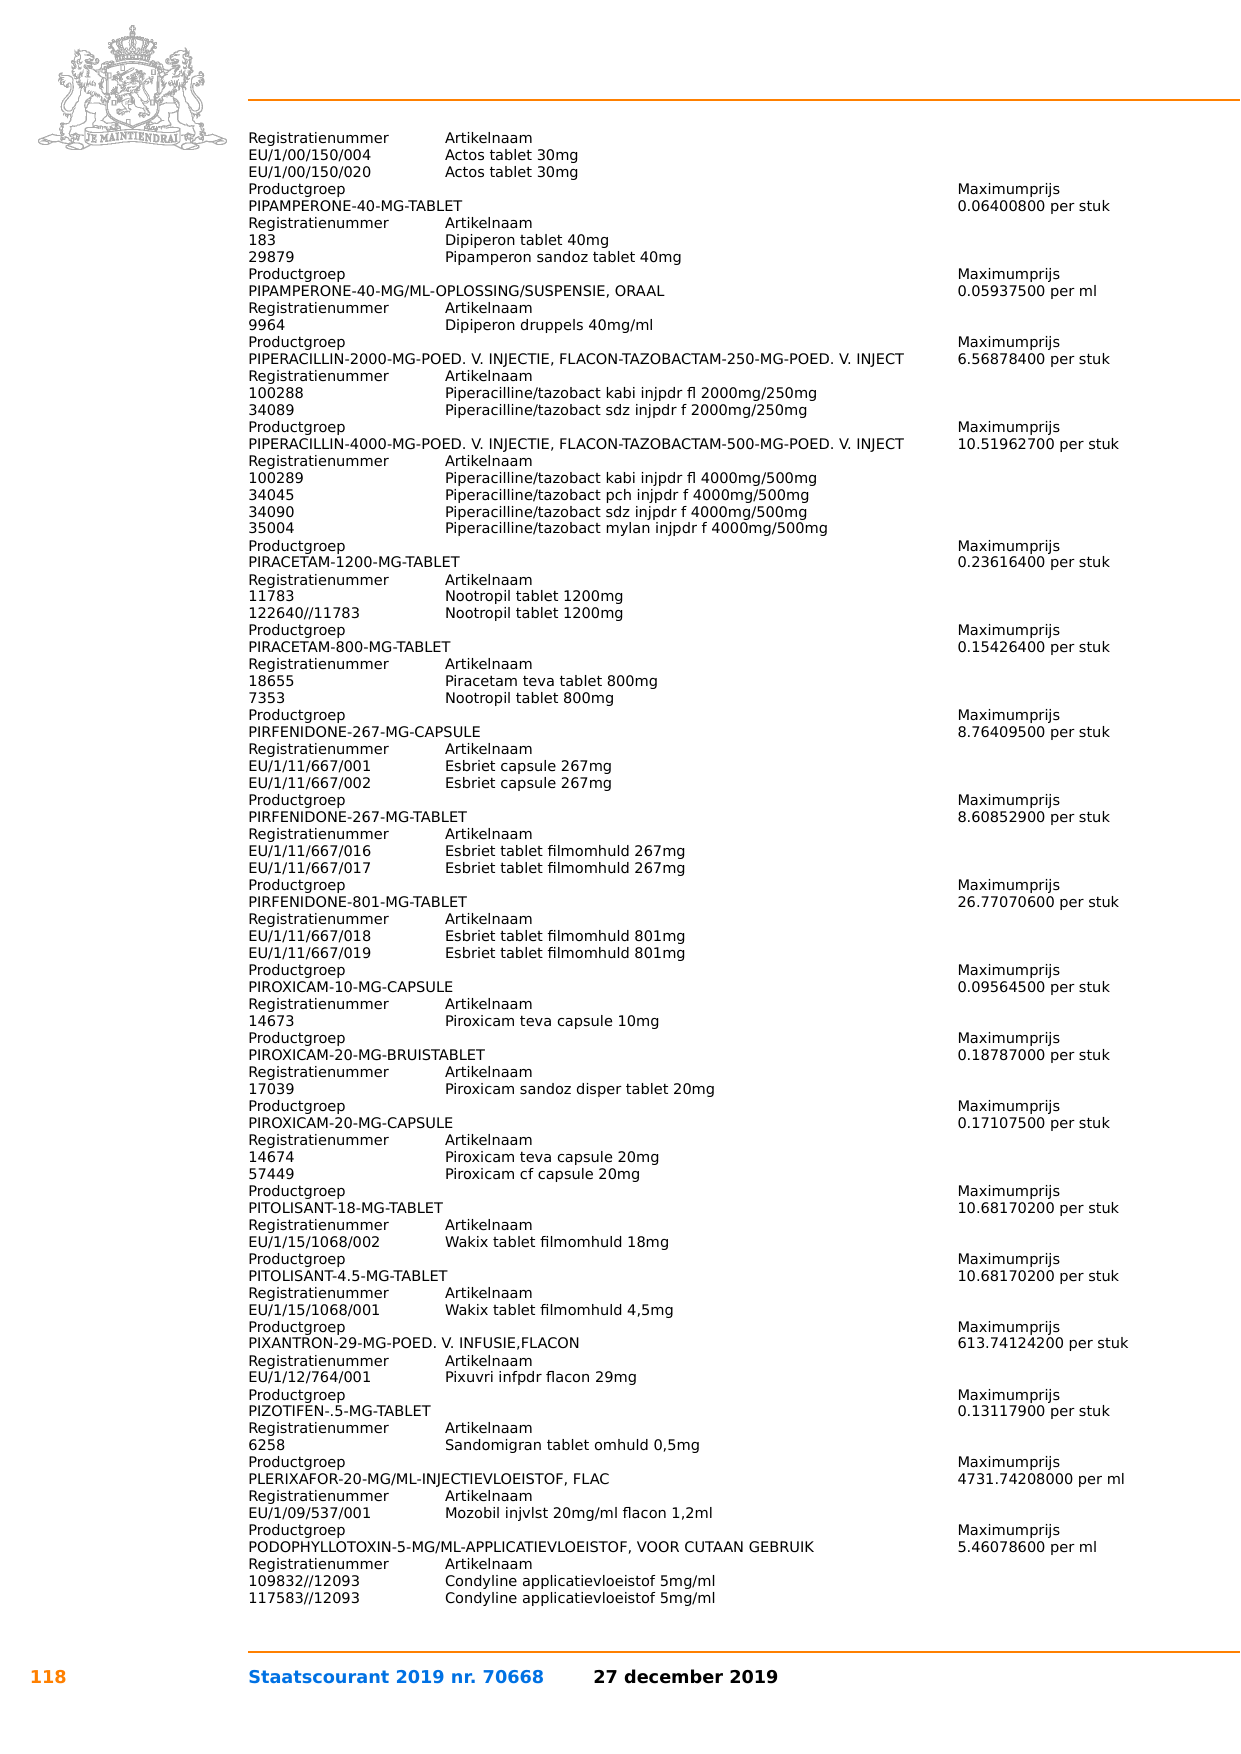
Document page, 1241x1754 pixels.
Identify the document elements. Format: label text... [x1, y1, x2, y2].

table_cell [951, 1556, 1163, 1573]
table_cell 34089 [248, 402, 439, 418]
table_cell Maximumprijs [951, 1183, 1163, 1199]
table_cell 10.68170200 per stuk [951, 1200, 1163, 1217]
table_cell [951, 911, 1163, 928]
table_cell Artikelnaam [439, 1353, 951, 1369]
table_cell Artikelnaam [439, 215, 951, 232]
table_cell Maximumprijs [951, 622, 1163, 639]
table_cell [951, 673, 1163, 690]
table_cell [951, 741, 1163, 758]
table_cell [439, 419, 951, 436]
table_cell [439, 962, 951, 979]
table_cell 18655 [248, 673, 439, 690]
table_cell Artikelnaam [439, 1064, 951, 1081]
table_cell [951, 656, 1163, 673]
table_cell [439, 538, 951, 554]
table_cell 9964 [248, 317, 439, 334]
table_cell [951, 147, 1163, 164]
table_cell Piperacilline/tazobact sdz injpdr f 2000mg/250mg [439, 402, 951, 418]
table_cell Registratienummer [248, 453, 439, 469]
table_cell Maximumprijs [951, 1386, 1163, 1403]
table_cell [951, 504, 1163, 520]
table_cell 0.06400800 per stuk [951, 198, 1163, 215]
table_cell Registratienummer [248, 300, 439, 317]
table_cell PIROXICAM-20-MG-BRUISTABLET [248, 1047, 951, 1064]
table_cell [951, 317, 1163, 334]
table_cell Artikelnaam [439, 741, 951, 758]
table_cell Pipamperon sandoz tablet 40mg [439, 249, 951, 266]
table_cell 35004 [248, 520, 439, 537]
table_cell [951, 1081, 1163, 1098]
table_cell [439, 1251, 951, 1267]
table_cell [951, 470, 1163, 486]
table_cell Maximumprijs [951, 1030, 1163, 1047]
table_cell [951, 1505, 1163, 1522]
table_cell EU/1/15/1068/002 [248, 1234, 439, 1251]
table_cell Registratienummer [248, 1353, 439, 1369]
table_cell Maximumprijs [951, 1098, 1163, 1115]
table_cell Piperacilline/tazobact pch injpdr f 4000mg/500mg [439, 486, 951, 503]
table_cell PIRFENIDONE-267-MG-TABLET [248, 809, 951, 826]
table_cell [951, 1590, 1163, 1607]
table_cell 183 [248, 232, 439, 249]
table_cell PIRFENIDONE-801-MG-TABLET [248, 894, 951, 911]
table_cell [951, 385, 1163, 402]
table_cell [951, 453, 1163, 469]
table_cell [439, 877, 951, 894]
table_cell 613.74124200 per stuk [951, 1335, 1163, 1352]
table_cell Piperacilline/tazobact kabi injpdr fl 2000mg/250mg [439, 385, 951, 402]
table_cell Piroxicam teva capsule 10mg [439, 1013, 951, 1030]
table_cell Pixuvri infpdr flacon 29mg [439, 1369, 951, 1386]
table_cell 26.77070600 per stuk [951, 894, 1163, 911]
table_cell Registratienummer [248, 911, 439, 928]
table_cell 117583//12093 [248, 1590, 439, 1607]
table_cell [439, 1183, 951, 1199]
table_cell Artikelnaam [439, 368, 951, 384]
table_cell Actos tablet 30mg [439, 164, 951, 181]
table_cell Piperacilline/tazobact mylan injpdr f 4000mg/500mg [439, 520, 951, 537]
table_cell PIPAMPERONE-40-MG/ML-OPLOSSING/SUSPENSIE, ORAAL [248, 283, 951, 300]
table_cell PIROXICAM-20-MG-CAPSULE [248, 1115, 951, 1132]
table_cell [439, 1454, 951, 1471]
table_cell Artikelnaam [439, 130, 951, 147]
table_cell [951, 1064, 1163, 1081]
table_cell Maximumprijs [951, 1454, 1163, 1471]
table_cell 57449 [248, 1166, 439, 1183]
table_cell [951, 486, 1163, 503]
table_cell Condyline applicatievloeistof 5mg/ml [439, 1590, 951, 1607]
table_cell 11783 [248, 588, 439, 605]
table_cell Productgroep [248, 419, 439, 436]
table_cell Productgroep [248, 877, 439, 894]
table_cell [439, 1386, 951, 1403]
table_cell PIPAMPERONE-40-MG-TABLET [248, 198, 951, 215]
table_cell 14673 [248, 1013, 439, 1030]
table_cell PLERIXAFOR-20-MG/ML-INJECTIEVLOEISTOF, FLAC [248, 1471, 951, 1488]
table_cell Productgroep [248, 266, 439, 283]
table_cell Artikelnaam [439, 1488, 951, 1505]
table_cell Piroxicam cf capsule 20mg [439, 1166, 951, 1183]
table_cell Wakix tablet filmomhuld 4,5mg [439, 1301, 951, 1318]
table_cell Registratienummer [248, 1285, 439, 1301]
table_cell [951, 860, 1163, 877]
table_cell Registratienummer [248, 1420, 439, 1437]
table_cell 100288 [248, 385, 439, 402]
table_cell [951, 1369, 1163, 1386]
table_cell [951, 690, 1163, 707]
table_cell [951, 1013, 1163, 1030]
table_cell EU/1/00/150/020 [248, 164, 439, 181]
table_cell Wakix tablet filmomhuld 18mg [439, 1234, 951, 1251]
table_cell [951, 164, 1163, 181]
table_cell 0.09564500 per stuk [951, 979, 1163, 996]
table_cell [439, 1522, 951, 1539]
table_cell Productgroep [248, 622, 439, 639]
table_cell EU/1/11/667/018 [248, 928, 439, 945]
table_cell Artikelnaam [439, 300, 951, 317]
table_cell Productgroep [248, 1183, 439, 1199]
table_cell Registratienummer [248, 130, 439, 147]
table_cell [439, 1030, 951, 1047]
table_cell 6.56878400 per stuk [951, 351, 1163, 368]
table_cell 0.17107500 per stuk [951, 1115, 1163, 1132]
table_cell [951, 775, 1163, 792]
table_cell 8.76409500 per stuk [951, 724, 1163, 741]
table_cell Maximumprijs [951, 962, 1163, 979]
table_cell Artikelnaam [439, 1217, 951, 1233]
table_cell Productgroep [248, 1319, 439, 1335]
table_cell Maximumprijs [951, 1319, 1163, 1335]
table_cell EU/1/11/667/019 [248, 945, 439, 962]
table_cell Esbriet capsule 267mg [439, 758, 951, 775]
table_cell 34045 [248, 486, 439, 503]
table_cell Esbriet tablet filmomhuld 267mg [439, 860, 951, 877]
table_cell 6258 [248, 1437, 439, 1454]
table_cell [439, 1098, 951, 1115]
table_cell Condyline applicatievloeistof 5mg/ml [439, 1573, 951, 1590]
table_cell 0.15426400 per stuk [951, 639, 1163, 656]
table_cell [951, 1132, 1163, 1149]
table_cell Maximumprijs [951, 1251, 1163, 1267]
table_cell [951, 1301, 1163, 1318]
table_cell [951, 300, 1163, 317]
table_cell Maximumprijs [951, 419, 1163, 436]
table_cell PIZOTIFEN-.5-MG-TABLET [248, 1403, 951, 1420]
table_cell [951, 130, 1163, 147]
table_cell Registratienummer [248, 1488, 439, 1505]
table_cell EU/1/11/667/017 [248, 860, 439, 877]
table_cell Esbriet tablet filmomhuld 801mg [439, 945, 951, 962]
table_cell Registratienummer [248, 996, 439, 1013]
table_cell Productgroep [248, 1251, 439, 1267]
table_cell Nootropil tablet 1200mg [439, 588, 951, 605]
table_cell Actos tablet 30mg [439, 147, 951, 164]
table_cell [951, 605, 1163, 622]
table_cell Productgroep [248, 181, 439, 198]
table_cell Piroxicam teva capsule 20mg [439, 1149, 951, 1166]
table_cell Maximumprijs [951, 707, 1163, 724]
table_cell PIPERACILLIN-4000-MG-POED. V. INJECTIE, FLACON-TAZOBACTAM-500-MG-POED. V. INJECT [248, 436, 951, 452]
table_cell Registratienummer [248, 826, 439, 843]
table_cell Maximumprijs [951, 266, 1163, 283]
table_cell EU/1/11/667/001 [248, 758, 439, 775]
table_cell [951, 368, 1163, 384]
table_cell Registratienummer [248, 656, 439, 673]
table_cell Productgroep [248, 1454, 439, 1471]
picture [38, 25, 227, 150]
table_cell Registratienummer [248, 1556, 439, 1573]
table_cell Esbriet capsule 267mg [439, 775, 951, 792]
table_cell PIRFENIDONE-267-MG-CAPSULE [248, 724, 951, 741]
table_cell 0.23616400 per stuk [951, 554, 1163, 571]
table_cell [951, 1437, 1163, 1454]
table_cell PIXANTRON-29-MG-POED. V. INFUSIE,FLACON [248, 1335, 951, 1352]
table_cell [951, 945, 1163, 962]
table_cell Registratienummer [248, 215, 439, 232]
table_cell 14674 [248, 1149, 439, 1166]
table_cell Productgroep [248, 538, 439, 554]
table_cell [951, 928, 1163, 945]
table_cell Registratienummer [248, 741, 439, 758]
table_cell Artikelnaam [439, 911, 951, 928]
table_cell Productgroep [248, 962, 439, 979]
table_cell [951, 758, 1163, 775]
table_cell [951, 1420, 1163, 1437]
table_cell PITOLISANT-4.5-MG-TABLET [248, 1268, 951, 1284]
table_cell Nootropil tablet 1200mg [439, 605, 951, 622]
table_cell PITOLISANT-18-MG-TABLET [248, 1200, 951, 1217]
table_cell PIROXICAM-10-MG-CAPSULE [248, 979, 951, 996]
table_cell [951, 571, 1163, 588]
table_cell [951, 826, 1163, 843]
table_cell Piracetam teva tablet 800mg [439, 673, 951, 690]
table_cell EU/1/12/764/001 [248, 1369, 439, 1386]
table_cell PIPERACILLIN-2000-MG-POED. V. INJECTIE, FLACON-TAZOBACTAM-250-MG-POED. V. INJECT [248, 351, 951, 368]
table_cell Maximumprijs [951, 538, 1163, 554]
table_cell [951, 520, 1163, 537]
table_cell Productgroep [248, 1386, 439, 1403]
table_cell [951, 232, 1163, 249]
table_cell Productgroep [248, 334, 439, 351]
table_cell [439, 266, 951, 283]
table_cell 100289 [248, 470, 439, 486]
table_cell Artikelnaam [439, 1556, 951, 1573]
table_cell 17039 [248, 1081, 439, 1098]
table_cell 29879 [248, 249, 439, 266]
table_cell Artikelnaam [439, 1285, 951, 1301]
table_cell [951, 1149, 1163, 1166]
table_cell 0.18787000 per stuk [951, 1047, 1163, 1064]
table_cell Dipiperon tablet 40mg [439, 232, 951, 249]
table_cell Registratienummer [248, 1217, 439, 1233]
table_cell Artikelnaam [439, 571, 951, 588]
table_cell Piroxicam sandoz disper tablet 20mg [439, 1081, 951, 1098]
table_cell Artikelnaam [439, 1420, 951, 1437]
table_cell [951, 1285, 1163, 1301]
table_cell 0.05937500 per ml [951, 283, 1163, 300]
table_cell Piperacilline/tazobact kabi injpdr fl 4000mg/500mg [439, 470, 951, 486]
table_cell EU/1/15/1068/001 [248, 1301, 439, 1318]
table_cell [951, 1353, 1163, 1369]
table_cell [951, 843, 1163, 860]
table_cell 10.51962700 per stuk [951, 436, 1163, 452]
table_cell Artikelnaam [439, 826, 951, 843]
table_cell Nootropil tablet 800mg [439, 690, 951, 707]
table_cell 8.60852900 per stuk [951, 809, 1163, 826]
table_cell [439, 1319, 951, 1335]
table_cell Artikelnaam [439, 996, 951, 1013]
table_cell 4731.74208000 per ml [951, 1471, 1163, 1488]
table_cell 7353 [248, 690, 439, 707]
table_cell Productgroep [248, 707, 439, 724]
table_cell [439, 181, 951, 198]
table_cell [951, 1488, 1163, 1505]
table_cell EU/1/11/667/002 [248, 775, 439, 792]
table_cell [951, 1573, 1163, 1590]
table_cell [439, 622, 951, 639]
table_cell [951, 1166, 1163, 1183]
table_cell Registratienummer [248, 368, 439, 384]
table_cell 0.13117900 per stuk [951, 1403, 1163, 1420]
table_cell Productgroep [248, 1030, 439, 1047]
table_cell PIRACETAM-800-MG-TABLET [248, 639, 951, 656]
table_cell [439, 792, 951, 809]
table_cell Productgroep [248, 792, 439, 809]
table_cell EU/1/11/667/016 [248, 843, 439, 860]
table_cell 34090 [248, 504, 439, 520]
table_cell Esbriet tablet filmomhuld 267mg [439, 843, 951, 860]
table_cell [951, 1217, 1163, 1233]
table_cell [951, 588, 1163, 605]
table_cell Artikelnaam [439, 656, 951, 673]
table_cell Esbriet tablet filmomhuld 801mg [439, 928, 951, 945]
table_cell [951, 1234, 1163, 1251]
table_cell Registratienummer [248, 1132, 439, 1149]
table_cell Maximumprijs [951, 181, 1163, 198]
table_cell Sandomigran tablet omhuld 0,5mg [439, 1437, 951, 1454]
table_cell [951, 249, 1163, 266]
table_cell Dipiperon druppels 40mg/ml [439, 317, 951, 334]
table_cell Piperacilline/tazobact sdz injpdr f 4000mg/500mg [439, 504, 951, 520]
table_cell 10.68170200 per stuk [951, 1268, 1163, 1284]
table_cell PIRACETAM-1200-MG-TABLET [248, 554, 951, 571]
table_cell EU/1/00/150/004 [248, 147, 439, 164]
table_cell Productgroep [248, 1522, 439, 1539]
table_cell Maximumprijs [951, 334, 1163, 351]
table_cell [439, 334, 951, 351]
table_cell Artikelnaam [439, 453, 951, 469]
table_cell EU/1/09/537/001 [248, 1505, 439, 1522]
table_cell [951, 215, 1163, 232]
table_cell Maximumprijs [951, 792, 1163, 809]
table_cell Maximumprijs [951, 877, 1163, 894]
table_cell 122640//11783 [248, 605, 439, 622]
table_cell Registratienummer [248, 1064, 439, 1081]
table_cell Artikelnaam [439, 1132, 951, 1149]
table_cell [951, 402, 1163, 418]
table_cell Mozobil injvlst 20mg/ml flacon 1,2ml [439, 1505, 951, 1522]
table_cell [439, 707, 951, 724]
table_cell 109832//12093 [248, 1573, 439, 1590]
table_cell Registratienummer [248, 571, 439, 588]
table_cell Productgroep [248, 1098, 439, 1115]
table_cell Maximumprijs [951, 1522, 1163, 1539]
table_cell [951, 996, 1163, 1013]
table_cell PODOPHYLLOTOXIN-5-MG/ML-APPLICATIEVLOEISTOF, VOOR CUTAAN GEBRUIK [248, 1539, 951, 1556]
table_cell 5.46078600 per ml [951, 1539, 1163, 1556]
